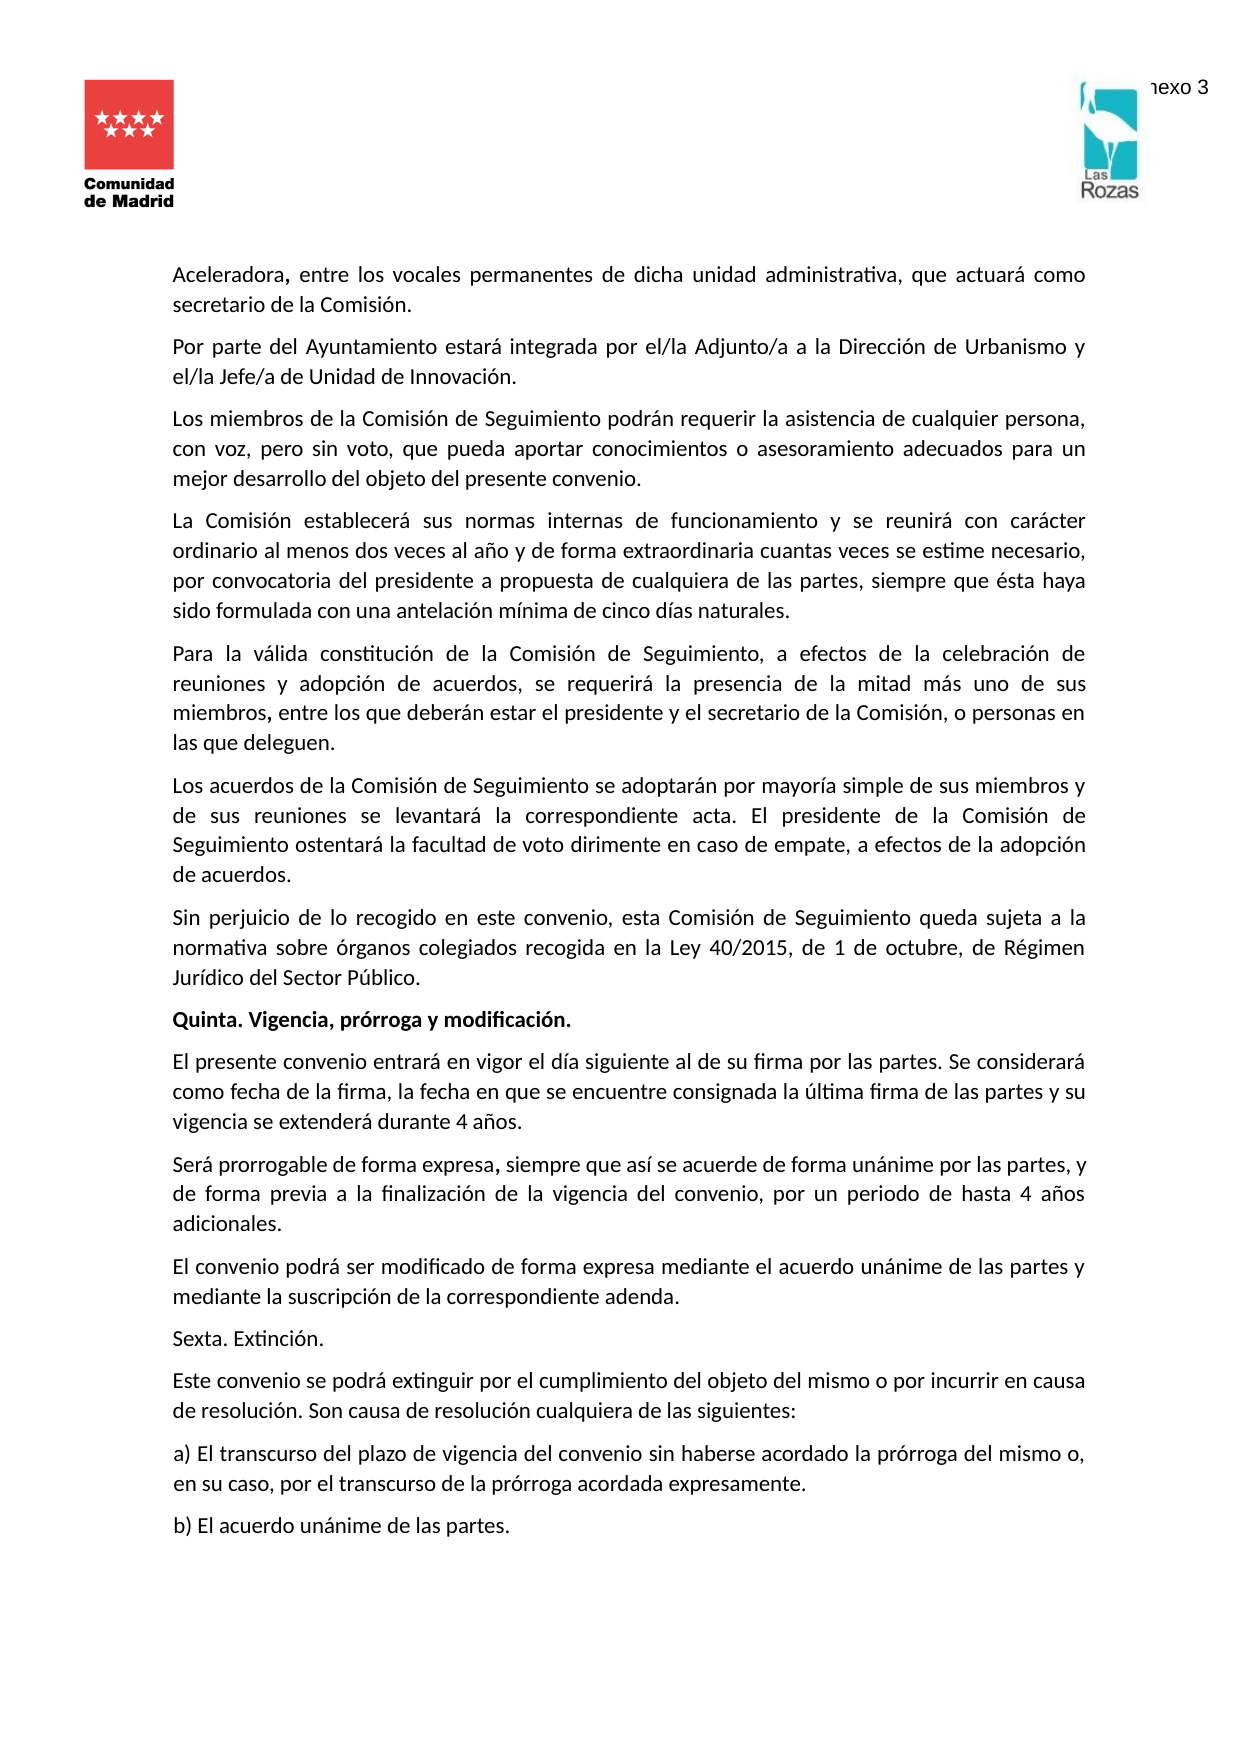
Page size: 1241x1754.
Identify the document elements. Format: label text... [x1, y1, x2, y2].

text a) El transcurso del plazo de vigencia del convenio sin haberse acordado la prórroga del mismo o, en su caso, por el transcurso de la prórroga acordada expresamente. [173, 1439, 1088, 1497]
text El convenio podrá ser modificado de forma expresa mediante el acuerdo unánime de las partes y mediante la suscripción de la correspondiente adenda. [172, 1252, 1088, 1310]
text Por parte del Ayuntamiento estará integrada por el/la Adjunto/a a la Dirección de Urbanismo y el/la Jefe/a de Unidad de Innovación. [172, 332, 1088, 390]
text Este convenio se podrá extinguir por el cumplimiento del objeto del mismo o por incurrir en causa de resolución. Son causa de resolución cualquiera de las siguientes: [172, 1367, 1088, 1424]
text La Comisión establecerá sus normas internas de funcionamiento y se reunirá con carácter ordinario al menos dos veces al año y de forma extraordinaria cuantas veces se estime necesario, por convocatoria del presidente a propuesta de cualquiera de las partes, siempre que ésta haya sido formulada con una antelación mínima de cinco días naturales. [172, 507, 1088, 624]
text Para la válida constitución de la Comisión de Seguimiento, a efectos de la celebración de reuniones y adopción de acuerdos, se requerirá la presencia de la mitad más uno de sus miembros, entre los que deberán estar el presidente y el secretario de la Comisión, o personas en las que deleguen. [172, 639, 1088, 756]
text Sexta. Extinción. [172, 1324, 1088, 1352]
text Los miembros de la Comisión de Seguimiento podrán requerir la asistencia de cualquier persona, con voz, pero sin voto, que pueda aportar conocimientos o asesoramiento adecuados para un mejor desarrollo del objeto del presente convenio. [172, 404, 1088, 492]
text Quinta. Vigencia, prórroga y modificación. [172, 1005, 1088, 1033]
text Aceleradora, entre los vocales permanentes de dicha unidad administrativa, que actuará como secretario de la Comisión. [172, 260, 1088, 318]
text Los acuerdos de la Comisión de Seguimiento se adoptarán por mayoría simple de sus miembros y de sus reuniones se levantará la correspondiente acta. El presidente de la Comisión de Seguimiento ostentará la facultad de voto dirimente en caso de empate, a efectos de la adopción de acuerdos. [172, 771, 1088, 888]
text El presente convenio entrará en vigor el día siguiente al de su firma por las partes. Se considerará como fecha de la firma, la fecha en que se encuentre consignada la última firma de las partes y su vigencia se extenderá durante 4 años. [172, 1047, 1088, 1135]
text Será prorrogable de forma expresa, siempre que así se acuerde de forma unánime por las partes, y de forma previa a la finalización de la vigencia del convenio, por un periodo de hasta 4 años adicionales. [172, 1150, 1088, 1237]
text b) El acuerdo unánime de las partes. [173, 1511, 1088, 1539]
text Sin perjuicio de lo recogido en este convenio, esta Comisión de Seguimiento queda sujeta a la normativa sobre órganos colegiados recogida en la Ley 40/2015, de 1 de octubre, de Régimen Jurídico del Sector Público. [172, 903, 1088, 991]
